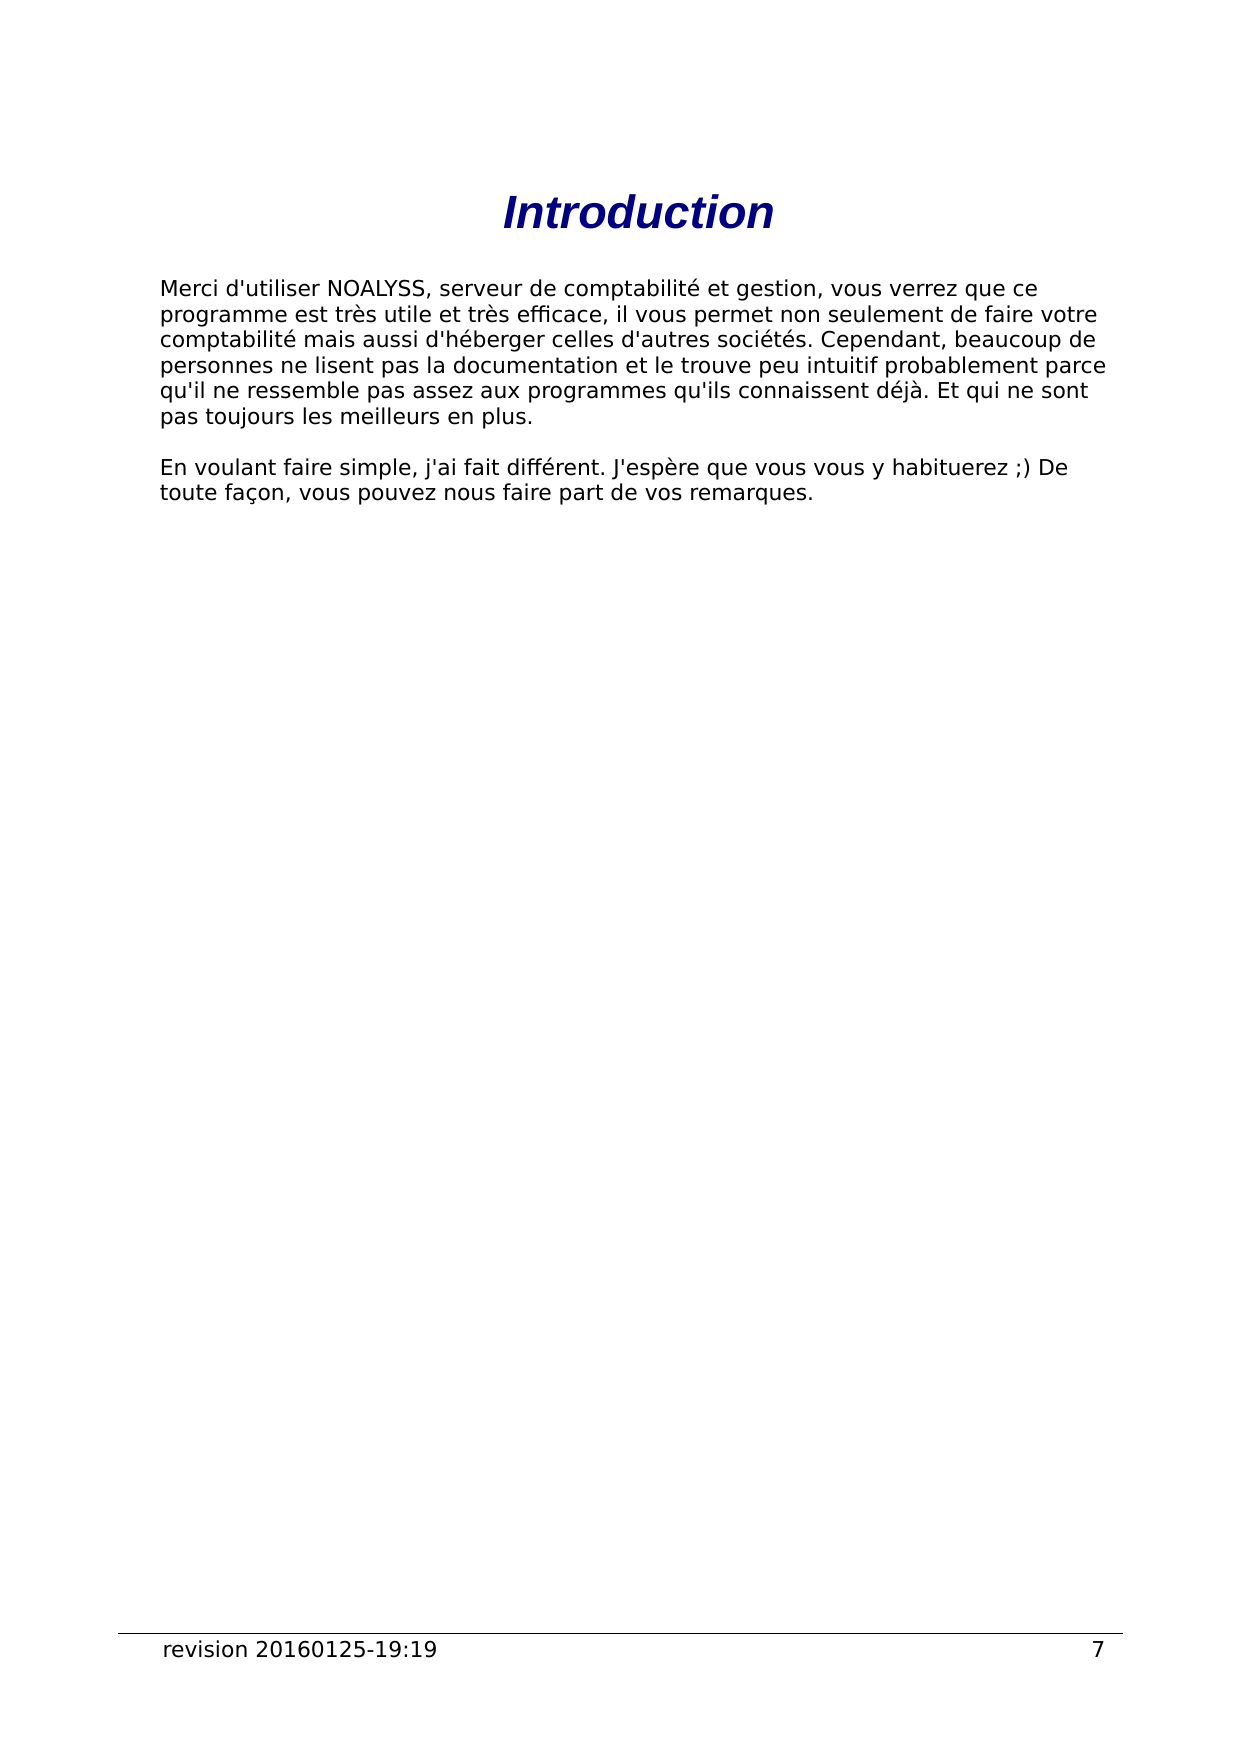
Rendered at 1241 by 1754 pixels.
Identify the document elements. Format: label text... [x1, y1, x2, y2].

subtitle Introduction [159, 184, 1123, 238]
text En voulant faire simple, j'ai fait différent. J'espère que vous vous y habituerez ;) De toute façon, vous pouvez nous faire part de vos remarques. [159, 455, 1123, 506]
text Merci d'utiliser NOALYSS, serveur de comptabilité et gestion, vous verrez que ce programme est très utile et très efficace, il vous permet non seulement de faire votre comptabilité mais aussi d'héberger celles d'autres sociétés. Cependant, beaucoup de personnes ne lisent pas la documentation et le trouve peu intuitif probablement parce qu'il ne ressemble pas assez aux programmes qu'ils connaissent déjà. Et qui ne sont pas toujours les meilleurs en plus. [159, 276, 1123, 429]
